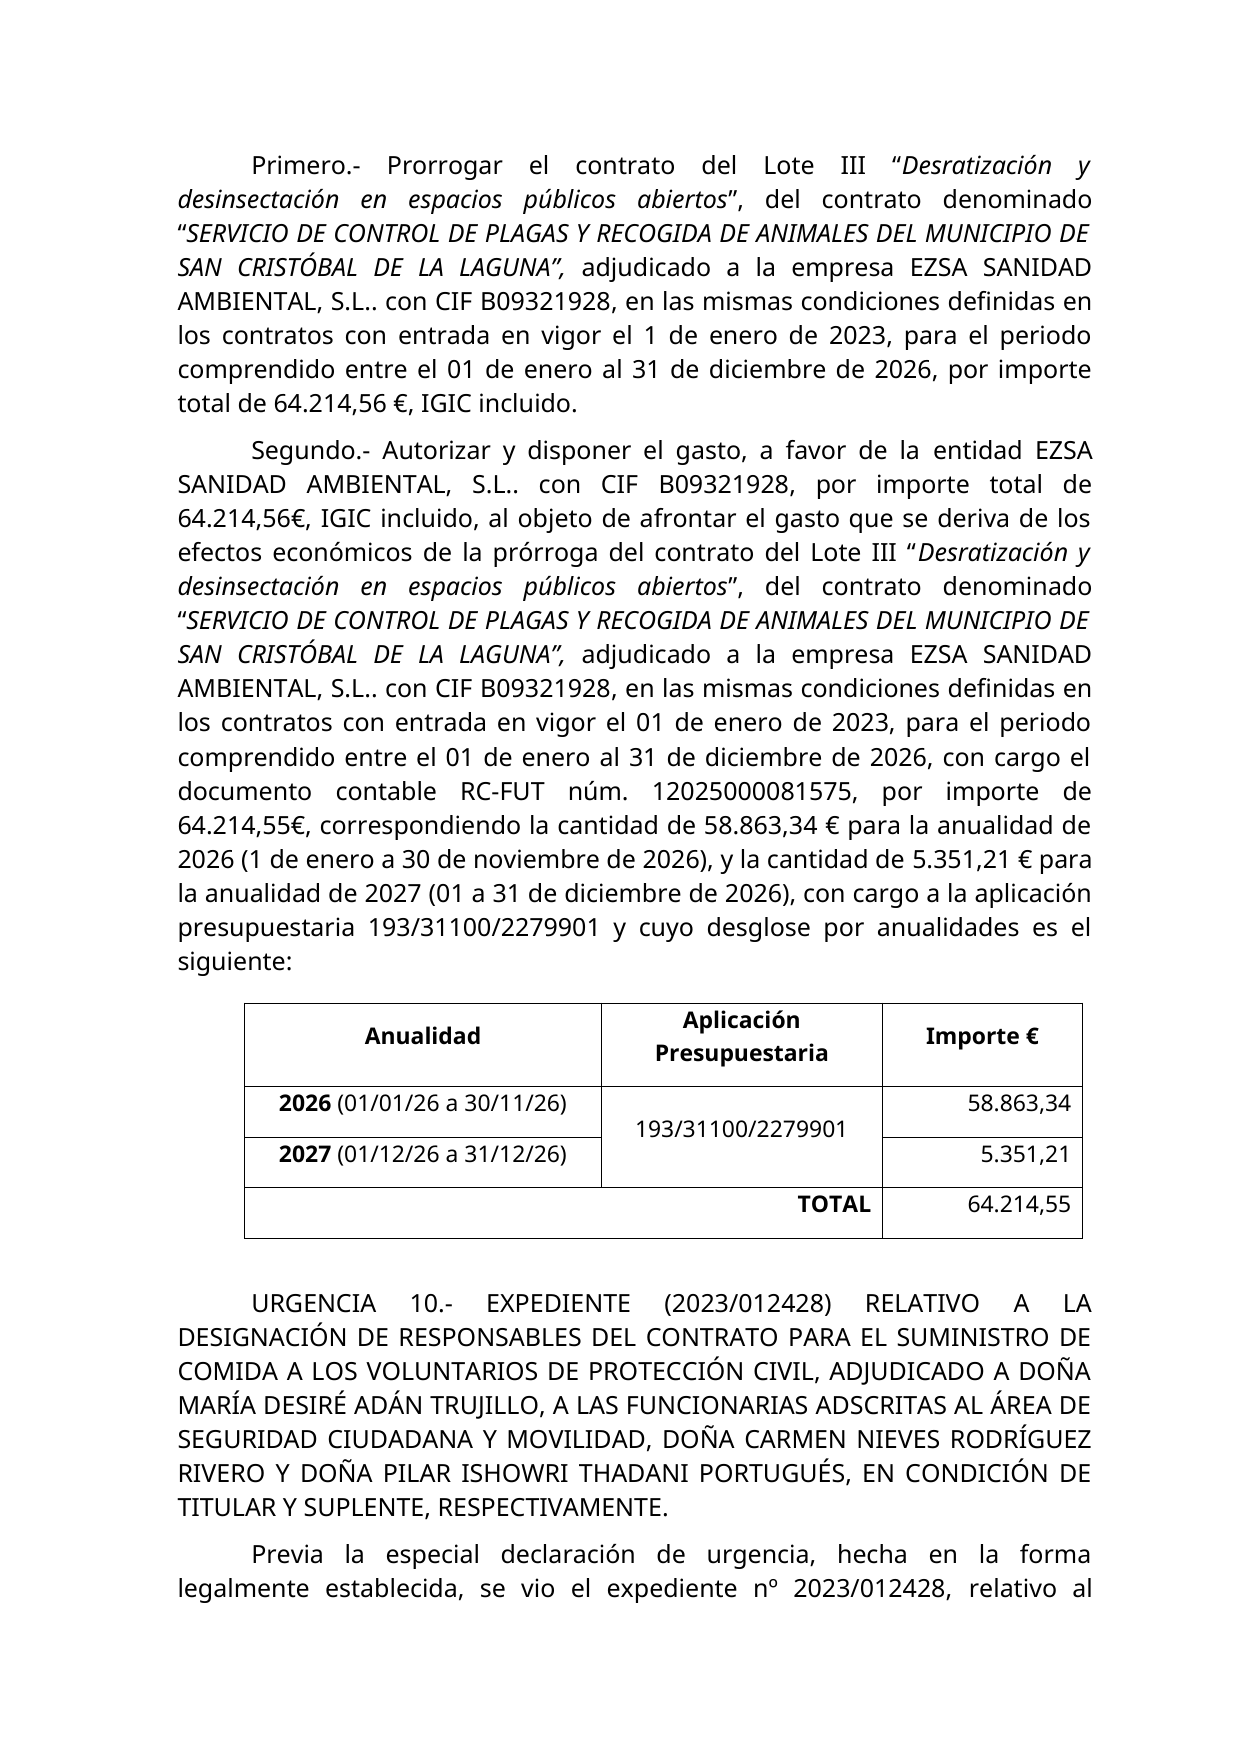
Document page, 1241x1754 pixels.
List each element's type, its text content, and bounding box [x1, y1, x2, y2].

table_cell 5.351,21 [883, 1138, 1082, 1187]
text Primero.- Prorrogar el contrato del Lote III “Desratización y desinsectación en espacios públicos abiertos”, del contrato denominado “SERVICIO DE CONTROL DE PLAGAS Y RECOGIDA DE ANIMALES DEL MUNICIPIO DE SAN CRISTÓBAL DE LA LAGUNA”, adjudicado a la empresa EZSA SANIDAD AMBIENTAL, S.L.. con CIF B09321928, en las mismas condiciones definidas en los contratos con entrada en vigor el 1 de enero de 2023, para el periodo comprendido entre el 01 de enero al 31 de diciembre de 2026, por importe total de 64.214,56 €, IGIC incluido. [177, 148, 1093, 420]
text Previa la especial declaración de urgencia, hecha en la forma legalmente establecida, se vio el expediente nº 2023/012428, relativo al [177, 1536, 1093, 1604]
table_cell 2027 (01/12/26 a 31/12/26) [245, 1138, 601, 1187]
table_cell 58.863,34 [883, 1087, 1082, 1137]
table_cell TOTAL [245, 1188, 882, 1238]
table_cell 2026 (01/01/26 a 30/11/26) [245, 1087, 601, 1137]
text URGENCIA 10.- EXPEDIENTE (2023/012428) RELATIVO A LA DESIGNACIÓN DE RESPONSABLES DEL CONTRATO PARA EL SUMINISTRO DE COMIDA A LOS VOLUNTARIOS DE PROTECCIÓN CIVIL, ADJUDICADO A DOÑA MARÍA DESIRÉ ADÁN TRUJILLO, A LAS FUNCIONARIAS ADSCRITAS AL ÁREA DE SEGURIDAD CIUDADANA Y MOVILIDAD, DOÑA CARMEN NIEVES RODRÍGUEZ RIVERO Y DOÑA PILAR ISHOWRI THADANI PORTUGUÉS, EN CONDICIÓN DE TITULAR Y SUPLENTE, RESPECTIVAMENTE. [177, 1285, 1093, 1524]
table_header Anualidad [245, 1004, 601, 1086]
table_cell 64.214,55 [883, 1188, 1082, 1238]
table_cell 193/31100/2279901 [602, 1087, 882, 1187]
table_header Aplicación Presupuestaria [602, 1004, 882, 1086]
table_header Importe € [883, 1004, 1082, 1086]
text Segundo.- Autorizar y disponer el gasto, a favor de la entidad EZSA SANIDAD AMBIENTAL, S.L.. con CIF B09321928, por importe total de 64.214,56€, IGIC incluido, al objeto de afrontar el gasto que se deriva de los efectos económicos de la prórroga del contrato del Lote III “Desratización y desinsectación en espacios públicos abiertos”, del contrato denominado “SERVICIO DE CONTROL DE PLAGAS Y RECOGIDA DE ANIMALES DEL MUNICIPIO DE SAN CRISTÓBAL DE LA LAGUNA”, adjudicado a la empresa EZSA SANIDAD AMBIENTAL, S.L.. con CIF B09321928, en las mismas condiciones definidas en los contratos con entrada en vigor el 01 de enero de 2023, para el periodo comprendido entre el 01 de enero al 31 de diciembre de 2026, con cargo el documento contable RC-FUT núm. 12025000081575, por importe de 64.214,55€, correspondiendo la cantidad de 58.863,34 € para la anualidad de 2026 (1 de enero a 30 de noviembre de 2026), y la cantidad de 5.351,21 € para la anualidad de 2027 (01 a 31 de diciembre de 2026), con cargo a la aplicación presupuestaria 193/31100/2279901 y cuyo desglose por anualidades es el siguiente: [177, 433, 1093, 978]
